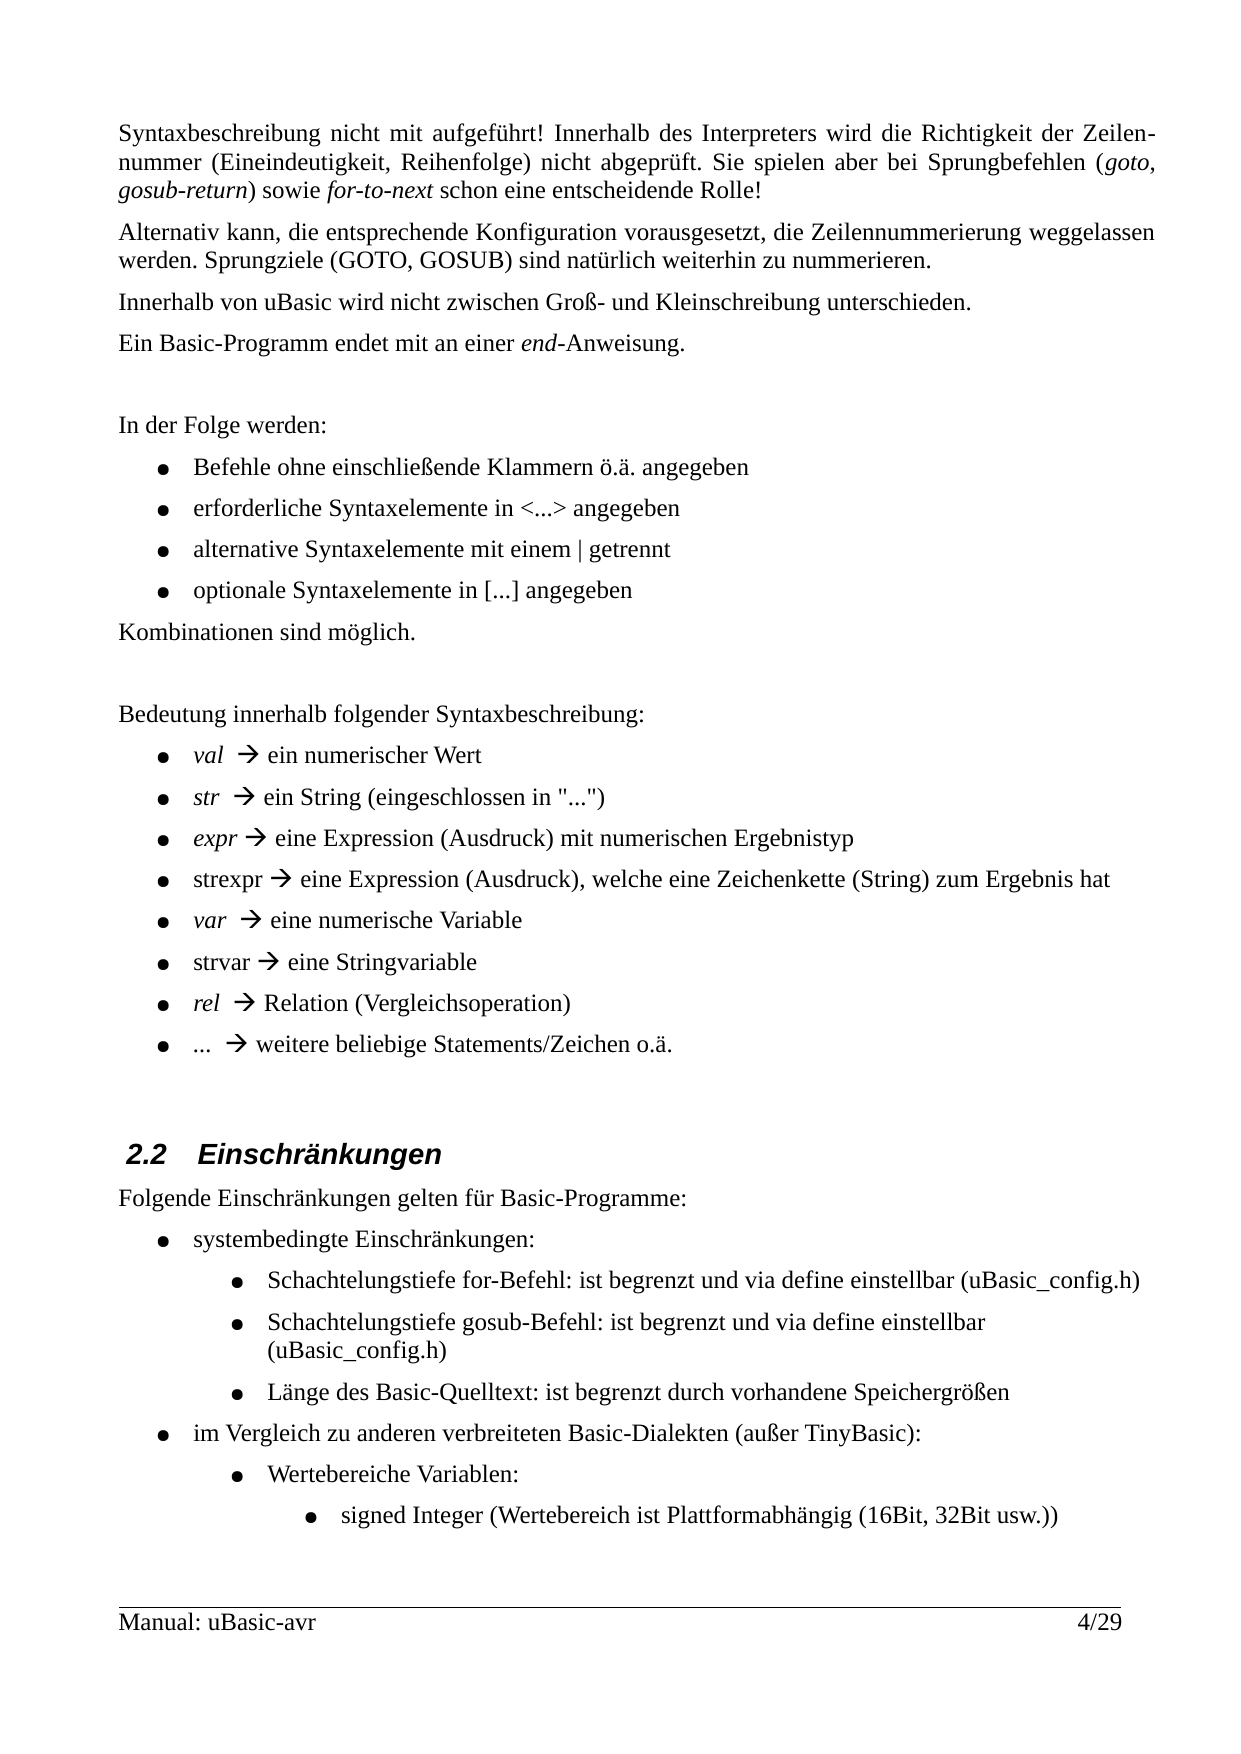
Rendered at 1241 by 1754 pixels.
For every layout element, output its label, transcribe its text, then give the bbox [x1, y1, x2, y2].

text Folgende Einschränkungen gelten für Basic-Programme: [118, 1183, 1156, 1212]
text Ein Basic-Programm endet mit an einer end-Anweisung. [118, 328, 1156, 357]
text Kombinationen sind möglich. [118, 617, 1156, 646]
list Länge des Basic-Quelltext: ist begrenzt durch vorhandene Speichergrößen [229, 1377, 1156, 1405]
list optionale Syntaxelemente in [...] angegeben [156, 576, 1156, 604]
list Schachtelungstiefe for-Befehl: ist begrenzt und via define einstellbar (uBasic_config.h) [229, 1265, 1156, 1294]
list strexpr  eine Expression (Ausdruck), welche eine Zeichenkette (String) zum Ergebnis hat [156, 864, 1156, 893]
text Innerhalb von uBasic wird nicht zwischen Groß- und Kleinschreibung unterschieden. [118, 287, 1156, 316]
subtitle Einschränkungen [118, 1137, 1156, 1170]
list expr  eine Expression (Ausdruck) mit numerischen Ergebnistyp [156, 823, 1156, 852]
list strvar  eine Stringvariable [156, 947, 1156, 976]
list ...  weitere beliebige Statements/Zeichen o.ä. [156, 1029, 1156, 1058]
list im Vergleich zu anderen verbreiteten Basic-Dialekten (außer TinyBasic): [156, 1418, 1156, 1447]
list systembedingte Einschränkungen: [156, 1224, 1156, 1253]
list signed Integer (Wertebereich ist Plattformabhängig (16Bit, 32Bit usw.)) [303, 1500, 1156, 1529]
text In der Folge werden: [118, 411, 1156, 439]
list str  ein String (eingeschlossen in "...") [156, 782, 1156, 811]
text Bedeutung innerhalb folgender Syntaxbeschreibung: [118, 699, 1156, 728]
list val  ein numerischer Wert [156, 741, 1156, 769]
list alternative Syntaxelemente mit einem | getrennt [156, 534, 1156, 563]
list var  eine numerische Variable [156, 906, 1156, 934]
list Wertebereiche Variablen: [229, 1459, 1156, 1488]
list Befehle ohne einschließende Klammern ö.ä. angegeben [156, 452, 1156, 481]
list Schachtelungstiefe gosub-Befehl: ist begrenzt und via define einstellbar (uBasic_config.h) [229, 1307, 1156, 1364]
text Alternativ kann, die entsprechende Konfiguration vorausgesetzt, die Zeilennummerierung weggelassen werden. Sprungziele (GOTO, GOSUB) sind natürlich weiterhin zu nummerieren. [118, 217, 1156, 274]
list rel  Relation (Vergleichsoperation) [156, 988, 1156, 1017]
text Syntaxbeschreibung nicht mit aufgeführt! Innerhalb des Interpreters wird die Richtigkeit der Zeilen­nummer (Eineindeutigkeit, Reihenfolge) nicht abgeprüft. Sie spielen aber bei Sprungbefehlen (goto, gosub-return) sowie for-to-next schon eine entscheidende Rolle! [118, 118, 1156, 204]
list erforderliche Syntaxelemente in <...> angegeben [156, 493, 1156, 522]
